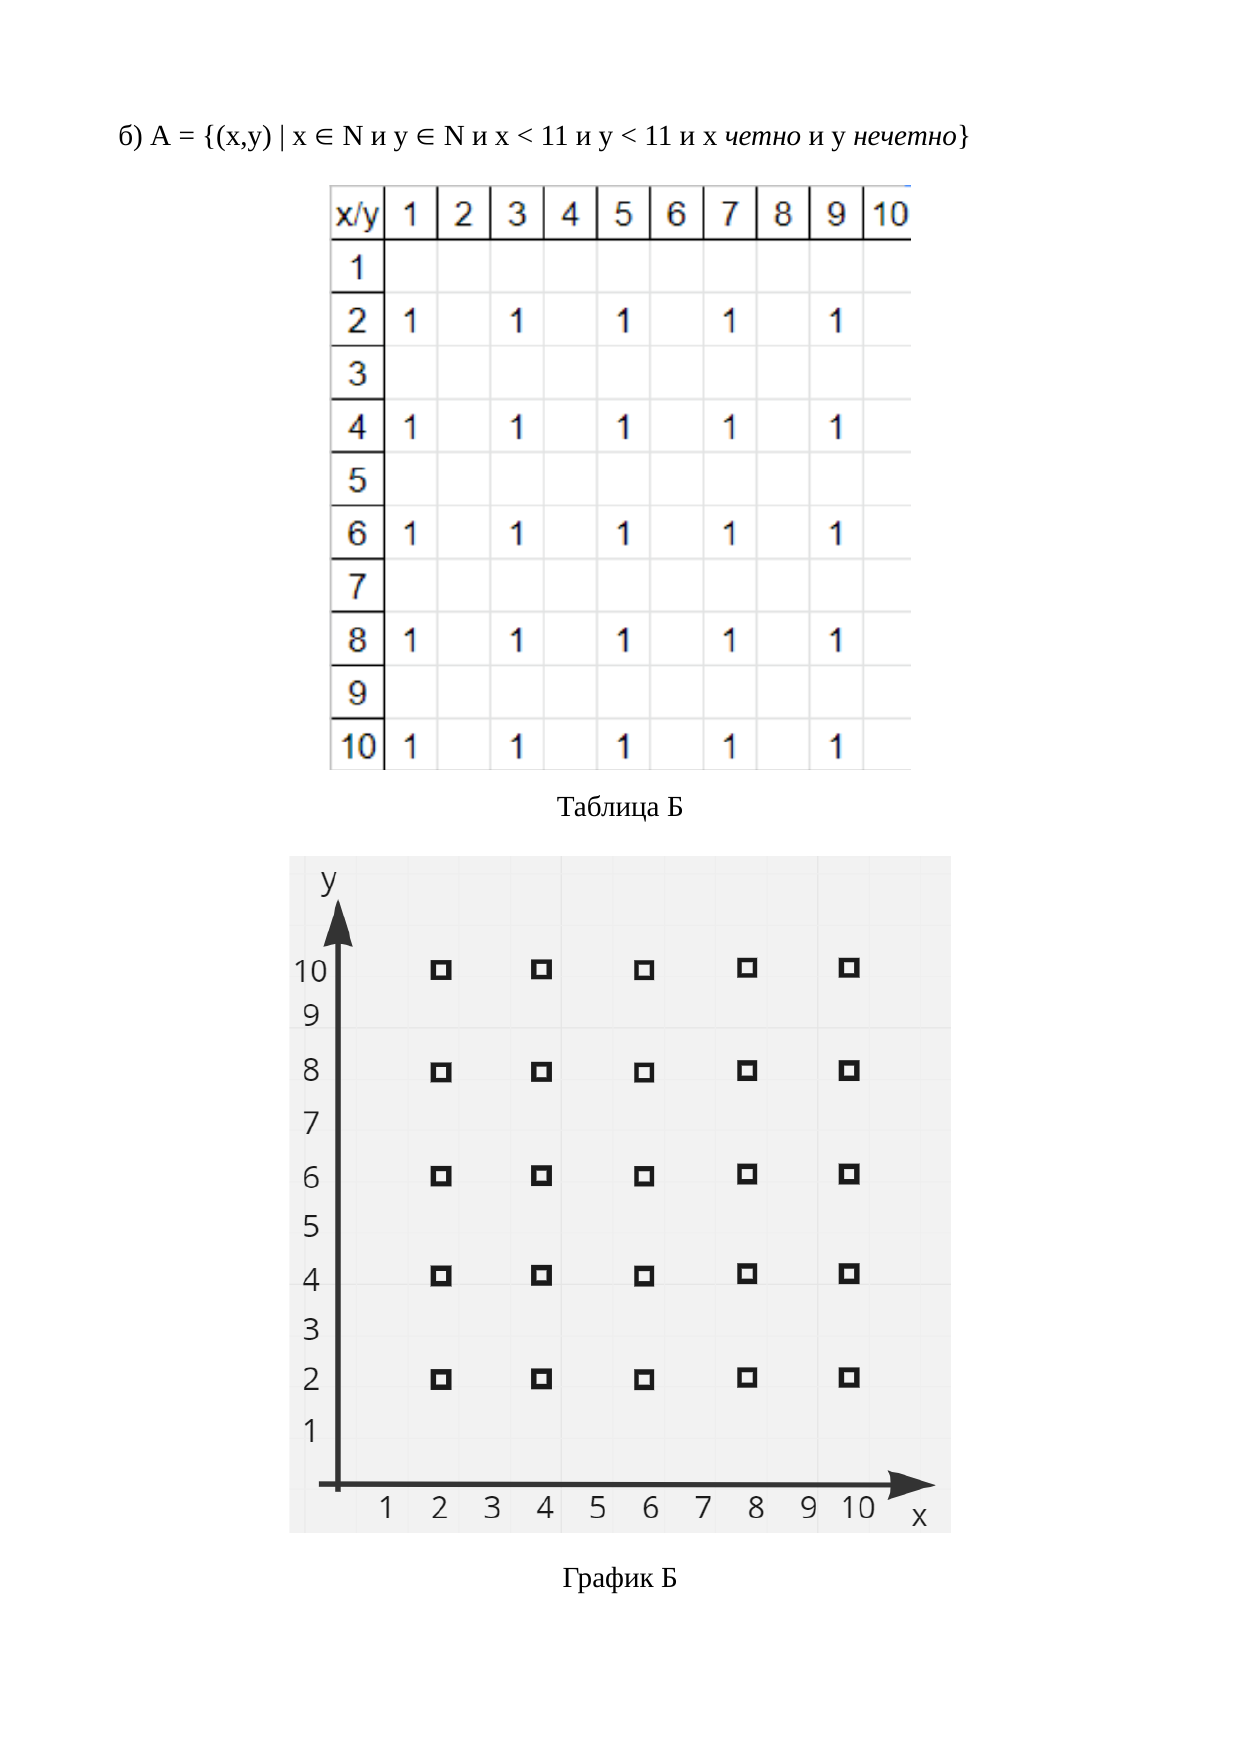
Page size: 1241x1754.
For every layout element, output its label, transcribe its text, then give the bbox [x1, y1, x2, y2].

text б) А = {(x,y) | x  N и y  N и x < 11 и y < 11 и x четно и y нечетно} [118, 118, 1122, 152]
text График Б [118, 1561, 1122, 1594]
picture [329, 185, 911, 770]
text Таблица Б [118, 789, 1122, 823]
picture [289, 856, 951, 1533]
